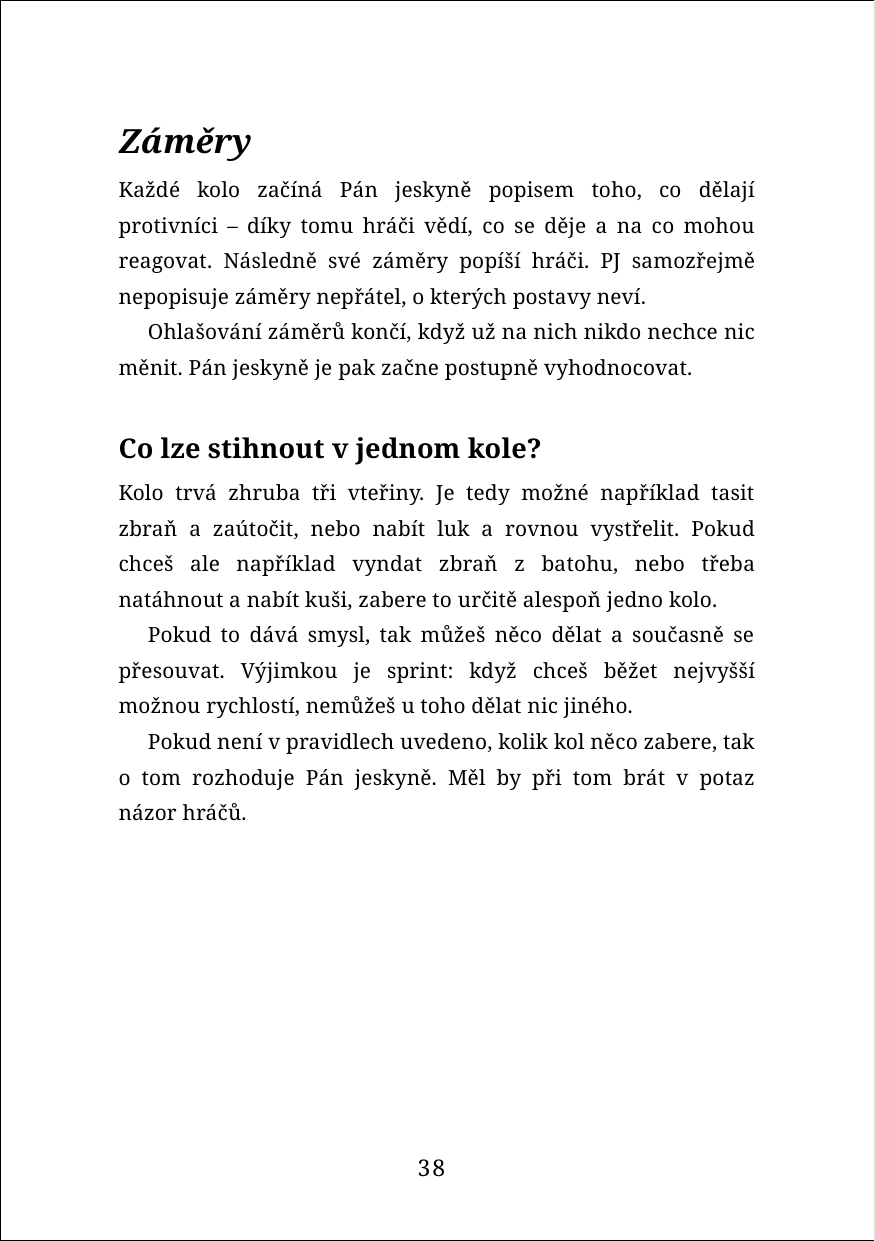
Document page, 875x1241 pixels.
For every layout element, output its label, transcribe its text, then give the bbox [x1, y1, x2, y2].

text Kolo trvá zhruba tři vteřiny. Je tedy možné například tasit zbraň a zaútočit, nebo nabít luk a rovnou vystřelit. Pokud chceš ale například vyndat zbraň z batohu, nebo třeba natáhnout a nabít kuši, zabere to určitě alespoň jedno kolo. Pokud to dává smysl, tak můžeš něco dělat a současně se přesouvat. Výjimkou je sprint: když chceš běžet nejvyšší možnou rychlostí, nemůžeš u toho dělat nic jiného. Pokud není v pravidlech uvedeno, kolik kol něco zabere, tak o tom rozhoduje Pán jeskyně. Měl by při tom brát v potaz názor hráčů. [118, 478, 756, 827]
text Každé kolo začíná Pán jeskyně popisem toho, co dělají protivníci – díky tomu hráči vědí, co se děje a na co mohou reagovat. Následně své záměry popíší hráči. PJ samozřejmě nepopisuje záměry nepřátel, o kterých postavy neví. Ohlašování záměrů končí, když už na nich nikdo nechce nic měnit. Pán jeskyně je pak začne postupně vyhodnocovat. [118, 175, 756, 381]
subtitle Co lze stihnout v jednom kole? [118, 430, 756, 467]
subtitle Záměry [118, 118, 756, 164]
